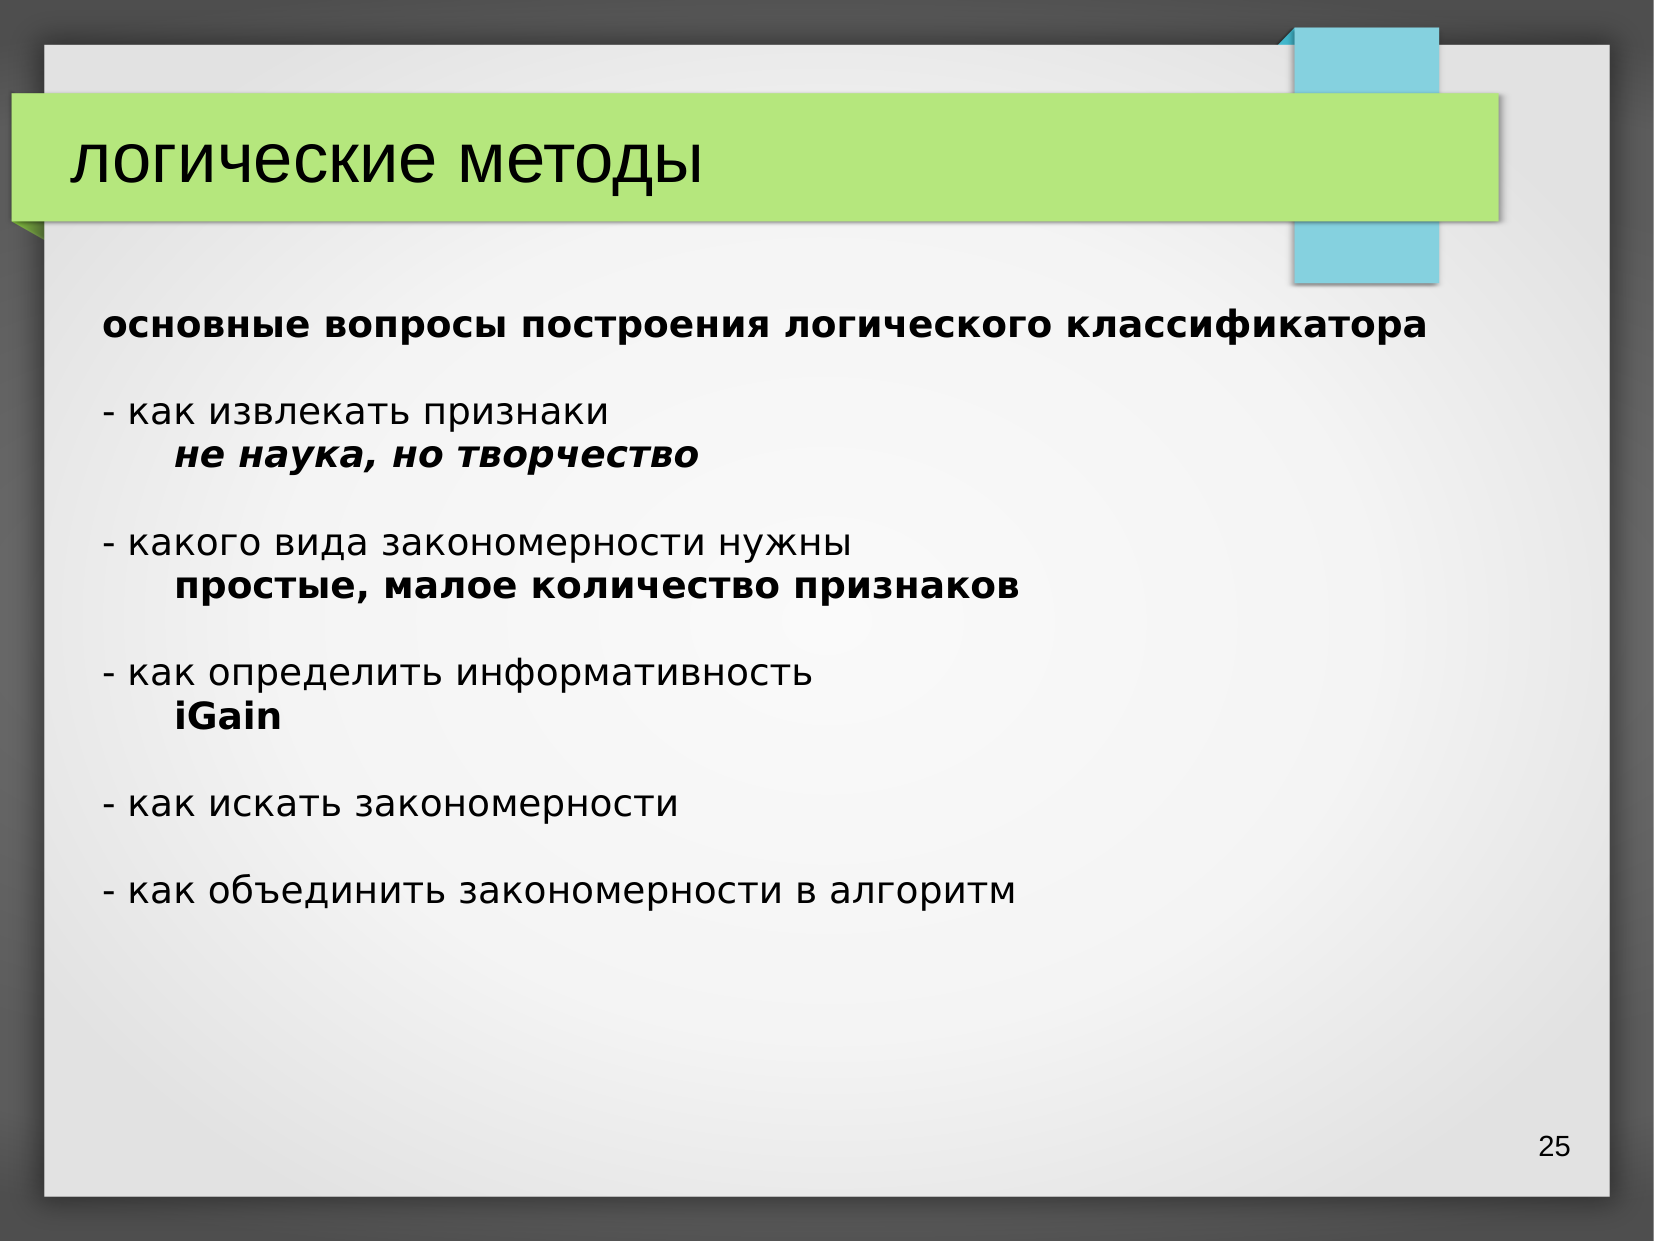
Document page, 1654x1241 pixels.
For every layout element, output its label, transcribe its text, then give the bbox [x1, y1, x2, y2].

title логические методы [70, 118, 1205, 199]
picture [0, 0, 1654, 1241]
text_box основные вопросы построения логического классификатора - как извлекать признаки не наука, но творчество - какого вида закономерности нужны простые, малое количество признаков - как определить информативность iGain - как искать закономерности - как объединить закономерности в алгоритм [87, 295, 1453, 920]
